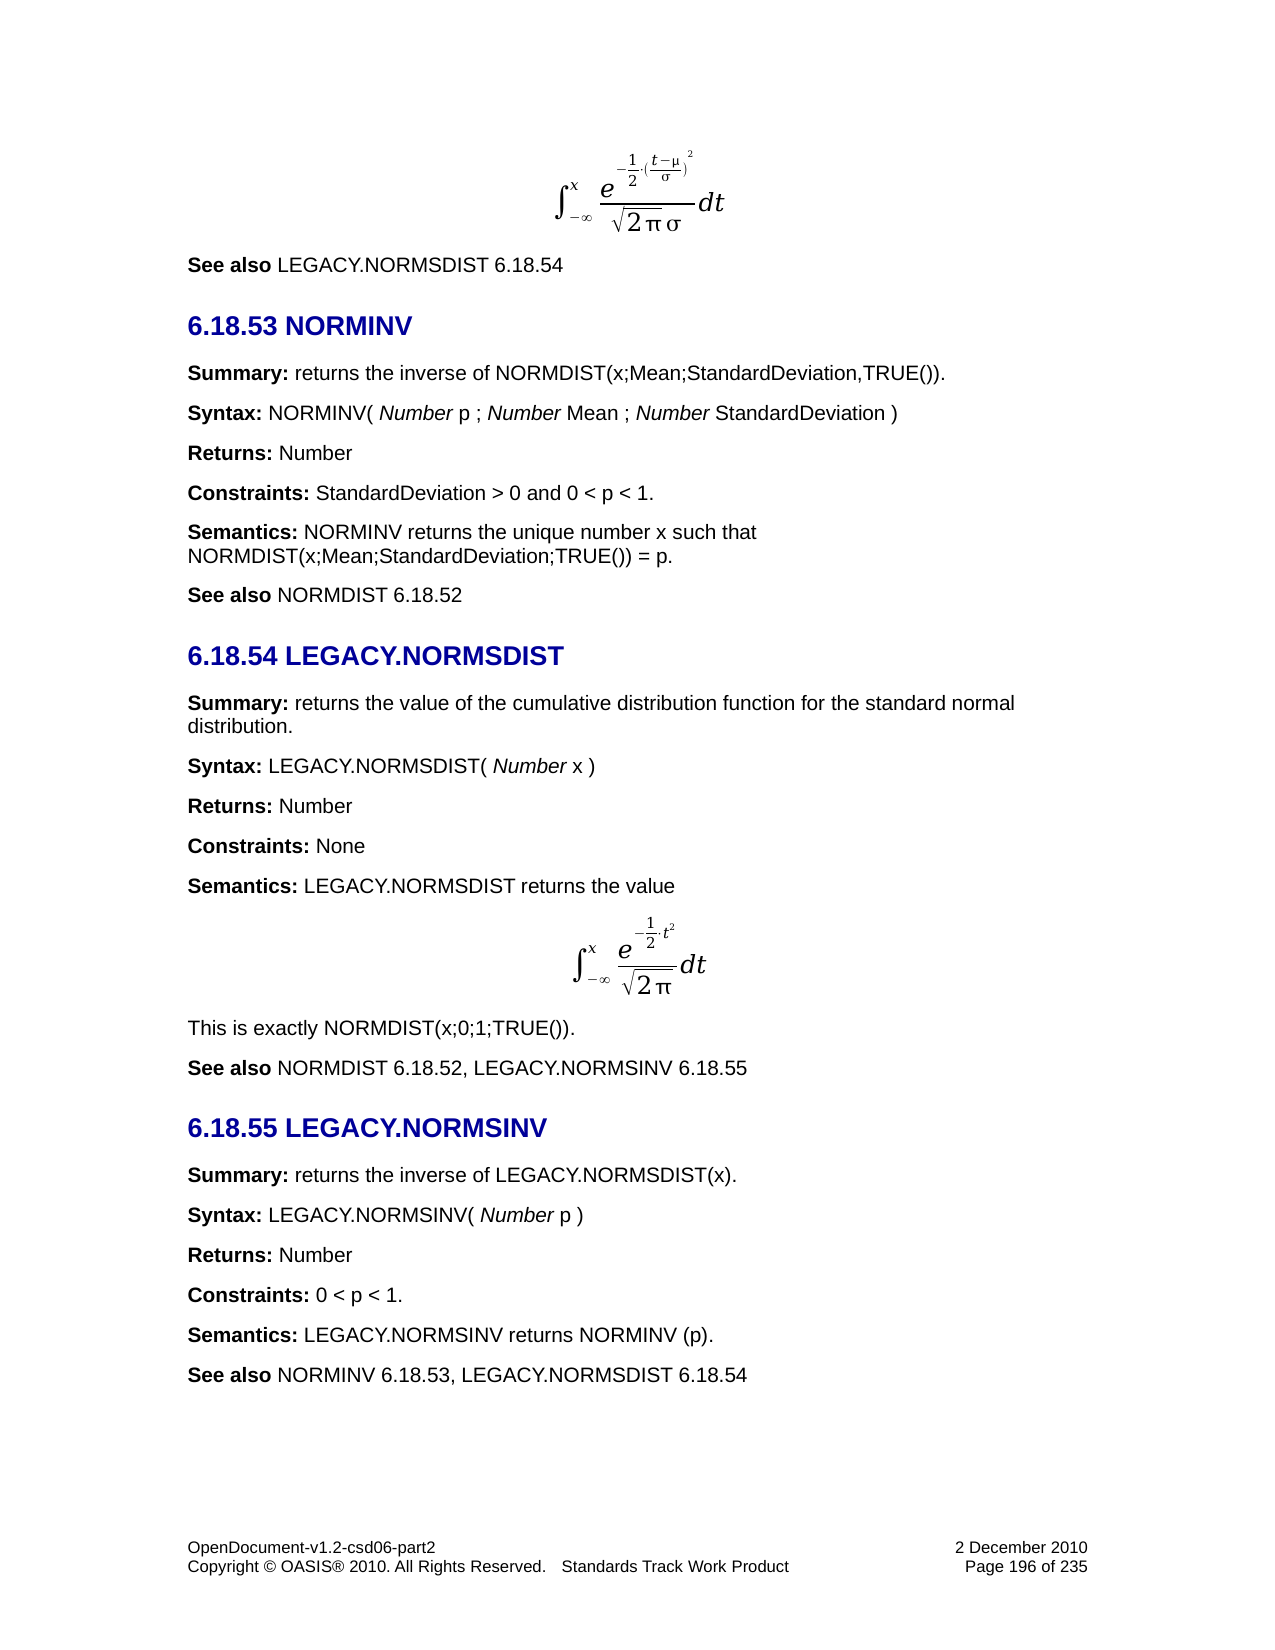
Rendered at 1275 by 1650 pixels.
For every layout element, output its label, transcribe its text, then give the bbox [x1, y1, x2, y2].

text Syntax: LEGACY.NORMSINV( Number p ) [187, 1204, 1088, 1227]
text Returns: Number [187, 795, 1088, 818]
text See also NORMDIST 6.18.52 [187, 584, 1088, 607]
text Summary: returns the inverse of LEGACY.NORMSDIST(x). [187, 1164, 1088, 1187]
text Semantics: LEGACY.NORMSINV returns NORMINV (p). [187, 1324, 1088, 1347]
text Constraints: None [187, 835, 1088, 858]
text See also NORMDIST 6.18.52, LEGACY.NORMSINV 6.18.55 [187, 1056, 1088, 1080]
text Syntax: LEGACY.NORMSDIST( Number x ) [187, 755, 1088, 778]
subtitle NORMINV [187, 310, 1088, 341]
text Summary: returns the inverse of NORMDIST(x;Mean;StandardDeviation,TRUE()). [187, 361, 1088, 385]
text Semantics: LEGACY.NORMSDIST returns the value [187, 874, 1088, 898]
text Returns: Number [187, 441, 1088, 464]
subtitle LEGACY.NORMSINV [187, 1113, 1088, 1143]
text See also NORMINV 6.18.53, LEGACY.NORMSDIST 6.18.54 [187, 1363, 1088, 1387]
text Syntax: NORMINV( Number p ; Number Mean ; Number StandardDeviation ) [187, 401, 1088, 424]
text See also LEGACY.NORMSDIST 6.18.54 [187, 254, 1088, 277]
text Semantics: NORMINV returns the unique number x such that NORMDIST(x;Mean;StandardDeviation;TRUE()) = p. [187, 521, 1088, 567]
text Constraints: StandardDeviation > 0 and 0 < p < 1. [187, 481, 1088, 504]
text Summary: returns the value of the cumulative distribution function for the standard normal distribution. [187, 692, 1088, 738]
text Constraints: 0 < p < 1. [187, 1284, 1088, 1307]
text This is exactly NORMDIST(x;0;1;TRUE()). [187, 1017, 1088, 1040]
text Returns: Number [187, 1244, 1088, 1267]
subtitle LEGACY.NORMSDIST [187, 641, 1088, 671]
